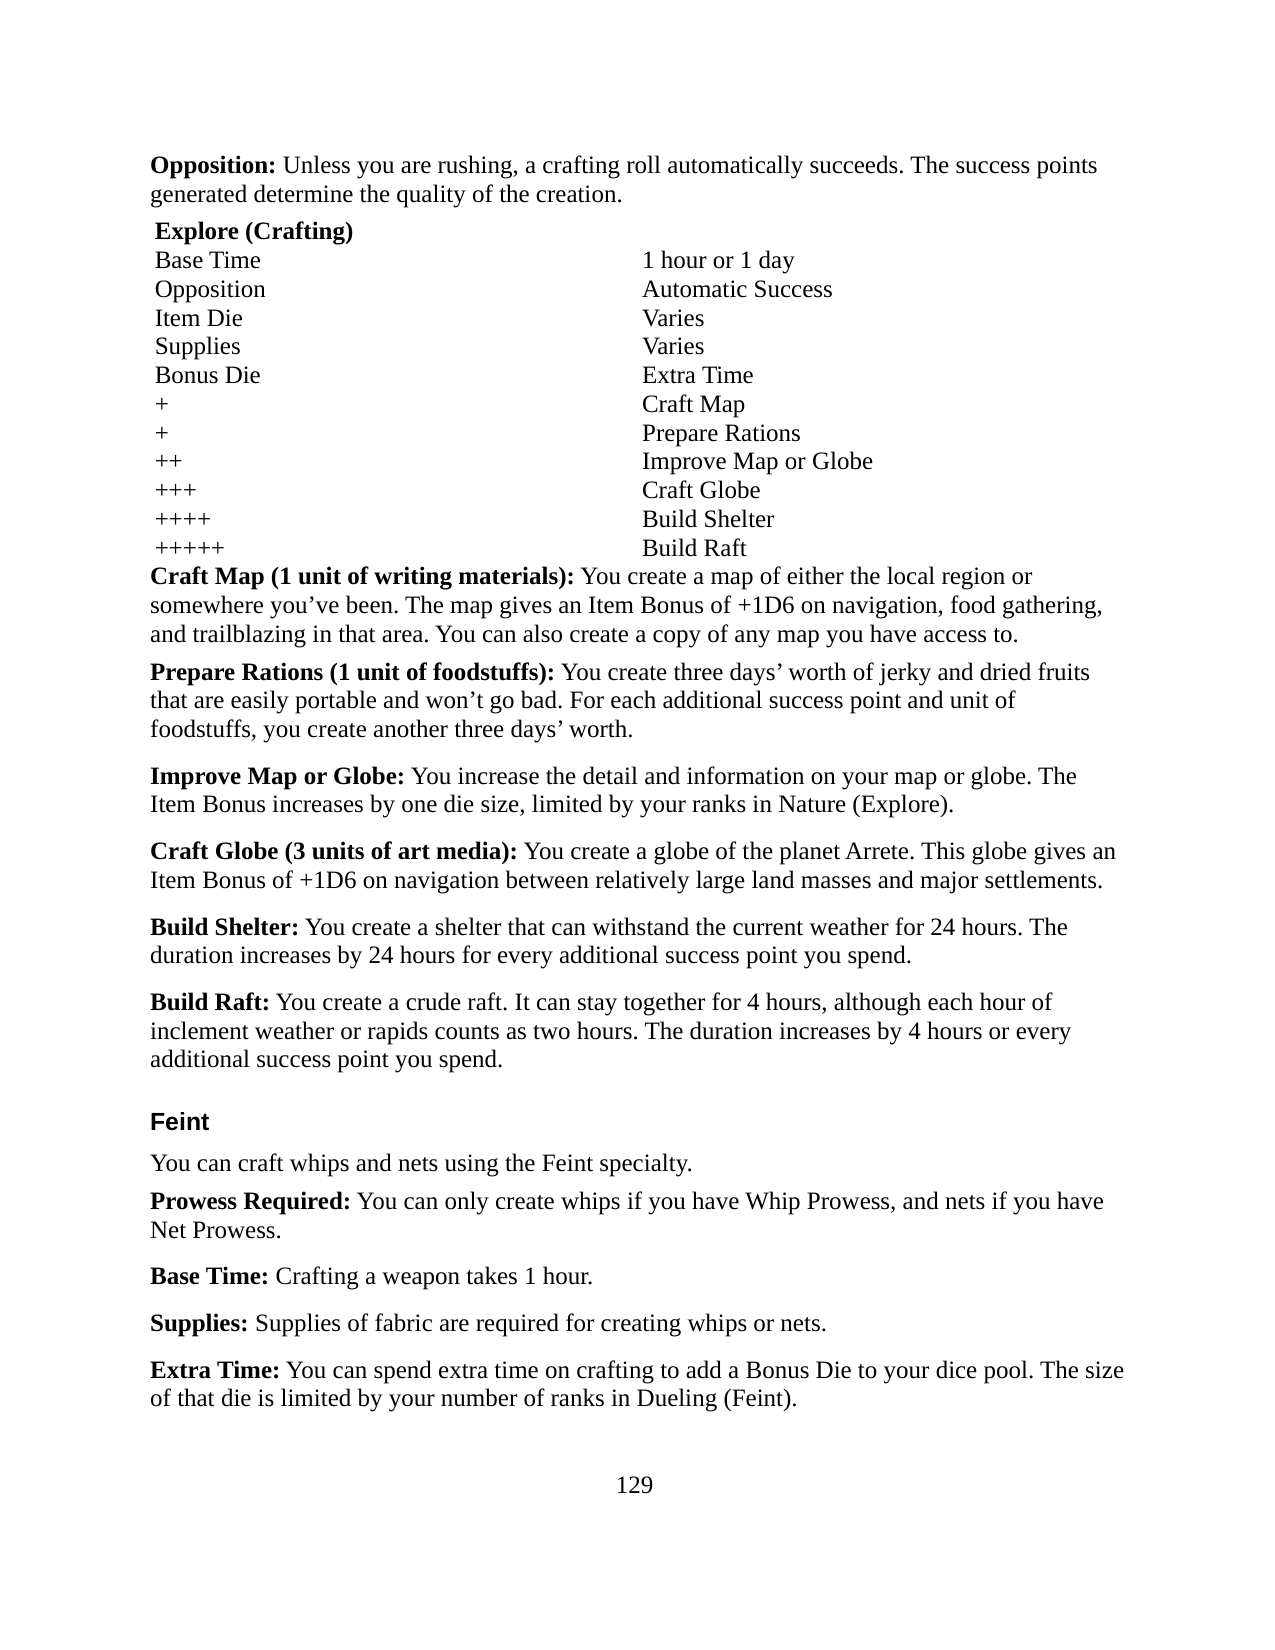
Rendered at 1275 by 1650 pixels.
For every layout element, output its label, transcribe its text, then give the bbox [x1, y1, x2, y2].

table_cell Craft Globe [638, 475, 1125, 504]
text Craft Map (1 unit of writing materials): You create a map of either the local region or somewhere you’ve been. The map gives an Item Bonus of +1D6 on navigation, food gathering, and trailblazing in that area. You can also create a copy of any map you have access to. [150, 561, 1125, 648]
table_cell + [150, 418, 637, 446]
table_cell Varies [638, 331, 1125, 360]
table_cell Prepare Rations [638, 418, 1125, 446]
text Opposition: Unless you are rushing, a crafting roll automatically succeeds. The success points generated determine the quality of the creation. [150, 150, 1125, 207]
text Build Raft: You create a crude raft. It can stay together for 4 hours, although each hour of inclement weather or rapids counts as two hours. The duration increases by 4 hours or every additional success point you spend. [150, 987, 1125, 1073]
table_cell Craft Map [638, 389, 1125, 418]
table_cell Varies [638, 303, 1125, 331]
table_cell +++++ [150, 533, 637, 561]
text Build Shelter: You create a shelter that can withstand the current weather for 24 hours. The duration increases by 24 hours for every additional success point you spend. [150, 912, 1125, 969]
table_cell Base Time [150, 245, 637, 274]
table_cell ++ [150, 446, 637, 475]
table_cell Build Raft [638, 533, 1125, 561]
table_cell Automatic Success [638, 274, 1125, 303]
text Prowess Required: You can only create whips if you have Whip Prowess, and nets if you have Net Prowess. [150, 1186, 1125, 1243]
text Improve Map or Globe: You increase the detail and information on your map or globe. The Item Bonus increases by one die size, limited by your ranks in Nature (Explore). [150, 761, 1125, 818]
table_cell Supplies [150, 331, 637, 360]
text You can craft whips and nets using the Feint specialty. [150, 1148, 1125, 1177]
table_cell Improve Map or Globe [638, 446, 1125, 475]
table_cell Extra Time [638, 360, 1125, 389]
table_header Explore (Crafting) [150, 216, 637, 245]
text Supplies: Supplies of fabric are required for creating whips or nets. [150, 1308, 1125, 1337]
subtitle Feint [150, 1107, 1125, 1136]
table_header [638, 216, 1125, 245]
text Base Time: Crafting a weapon takes 1 hour. [150, 1261, 1125, 1290]
table_cell Build Shelter [638, 504, 1125, 533]
table_cell +++ [150, 475, 637, 504]
table_cell + [150, 389, 637, 418]
table_cell ++++ [150, 504, 637, 533]
text Prepare Rations (1 unit of foodstuffs): You create three days’ worth of jerky and dried fruits that are easily portable and won’t go bad. For each additional success point and unit of foodstuffs, you create another three days’ worth. [150, 657, 1125, 743]
text Craft Globe (3 units of art media): You create a globe of the planet Arrete. This globe gives an Item Bonus of +1D6 on navigation between relatively large land masses and major settlements. [150, 836, 1125, 894]
table_cell Item Die [150, 303, 637, 331]
table_cell 1 hour or 1 day [638, 245, 1125, 274]
table_cell Opposition [150, 274, 637, 303]
table_cell Bonus Die [150, 360, 637, 389]
text Extra Time: You can spend extra time on crafting to add a Bonus Die to your dice pool. The size of that die is limited by your number of ranks in Dueling (Feint). [150, 1355, 1125, 1412]
